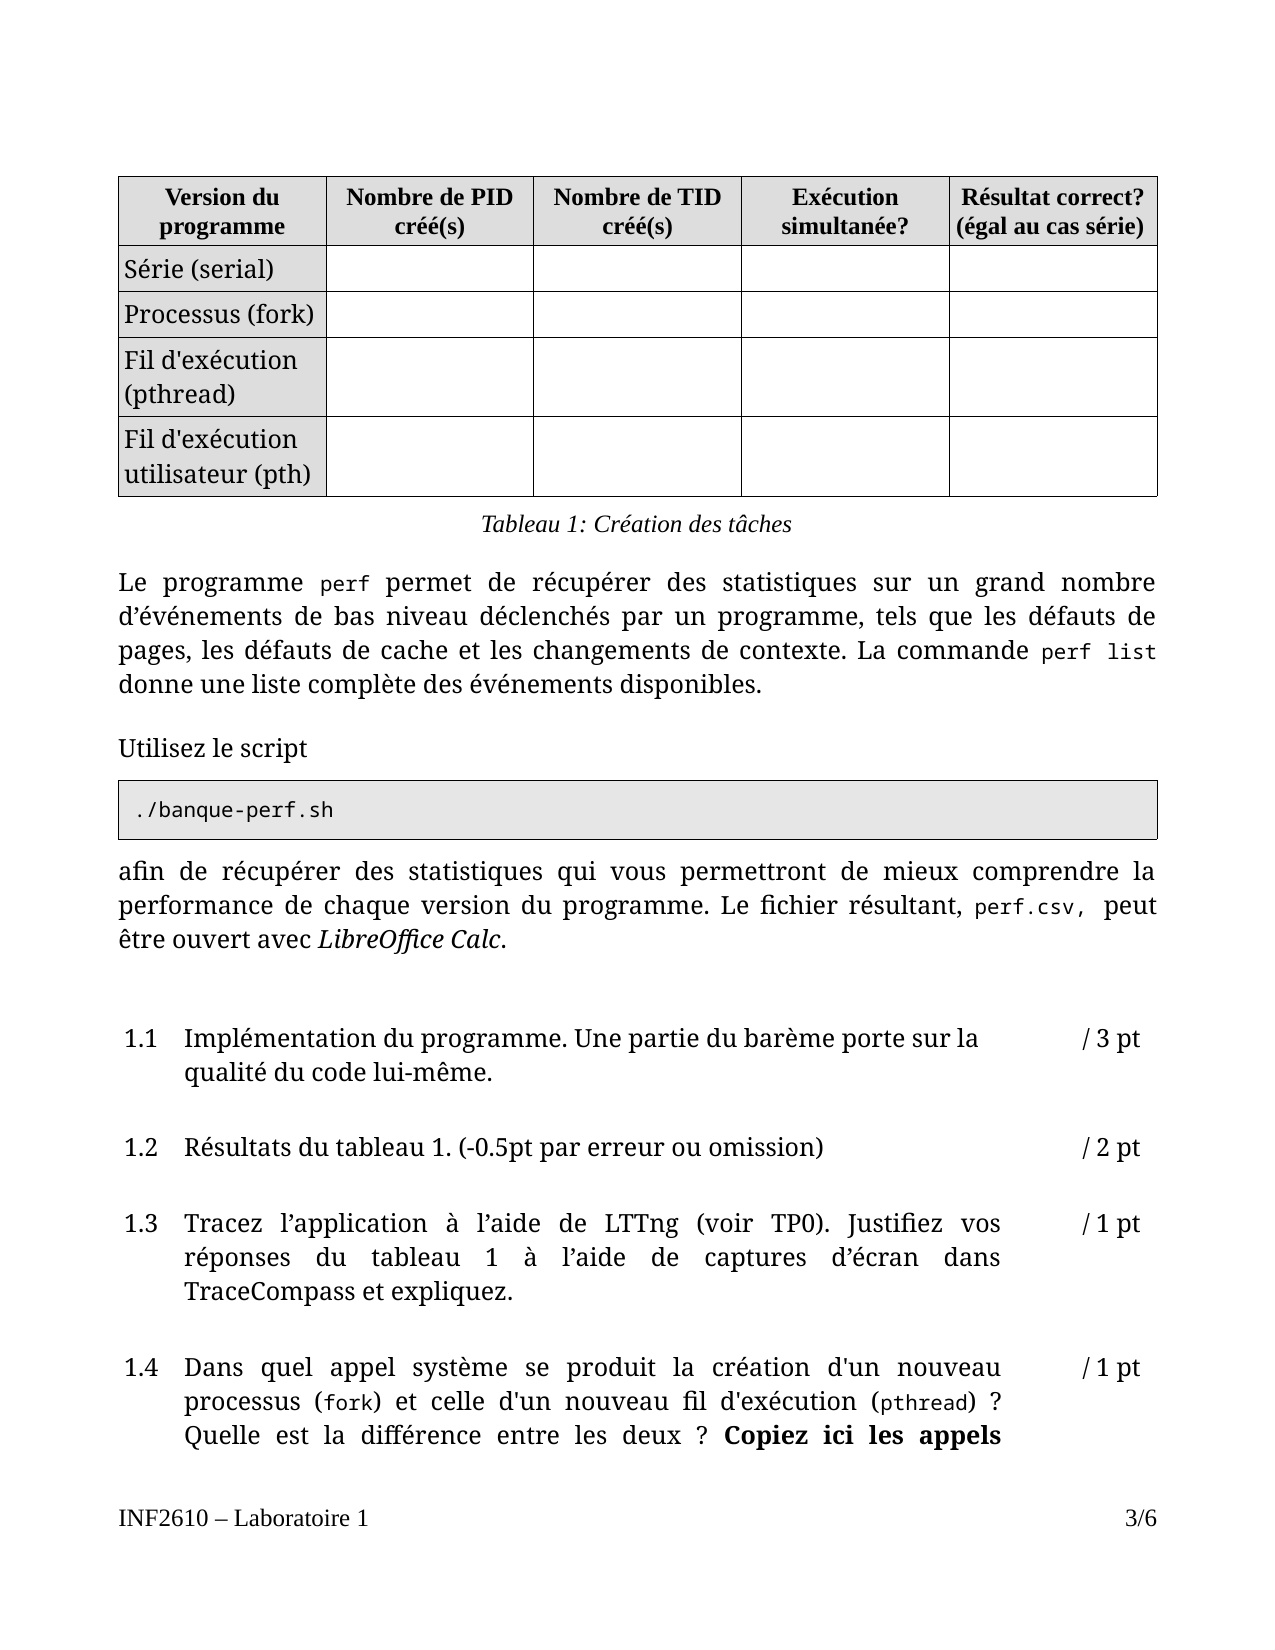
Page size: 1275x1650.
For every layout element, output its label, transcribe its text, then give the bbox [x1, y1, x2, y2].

table_header Exécution simultanée? [742, 177, 949, 245]
table_cell [534, 292, 741, 337]
table_cell [327, 246, 533, 291]
text Tableau 1: Création des tâches [118, 509, 1157, 537]
table_cell [534, 338, 741, 416]
table_cell / 1 pt [1077, 1329, 1158, 1457]
table_header Résultat correct? (égal au cas série) [950, 177, 1157, 245]
table_cell [327, 417, 533, 496]
table_cell [534, 246, 741, 291]
table_cell Fil d'exécution utilisateur (pth) [119, 417, 326, 496]
table_cell Dans quel appel système se produit la création d'un nouveau processus (fork) et celle d'un nouveau fil d'exécution (pthread) ? Quelle est la différence entre les deux ? Copiez ici les appels [118, 1329, 1007, 1457]
table_cell [534, 417, 741, 496]
text afin de récupérer des statistiques qui vous permettront de mieux comprendre la performance de chaque version du programme. Le fichier résultant, perf.csv, peut être ouvert avec LibreOffice Calc. [118, 854, 1157, 956]
table_cell Résultats du tableau 1. (-0.5pt par erreur ou omission) [118, 1109, 1007, 1185]
table_cell [742, 417, 949, 496]
table_cell [1008, 1329, 1077, 1457]
text Utilisez le script [118, 731, 1157, 765]
table_header Nombre de TID créé(s) [534, 177, 741, 245]
text Le programme perf permet de récupérer des statistiques sur un grand nombre d’événements de bas niveau déclenchés par un programme, tels que les défauts de pages, les défauts de cache et les changements de contexte. La commande perf list donne une liste complète des événements disponibles. [118, 565, 1157, 701]
table_cell [327, 338, 533, 416]
table_header / 3 pt [1077, 1000, 1158, 1109]
table_cell / 2 pt [1077, 1109, 1158, 1185]
table_header Implémentation du programme. Une partie du barème porte sur la qualité du code lui-même. [118, 1000, 1007, 1109]
table_cell [742, 292, 949, 337]
table_cell [950, 338, 1157, 416]
table_cell [950, 246, 1157, 291]
table_cell [1008, 1109, 1077, 1185]
table_header Version du programme [119, 177, 326, 245]
table_cell Tracez l’application à l’aide de LTTng (voir TP0). Justifiez vos réponses du tableau 1 à l’aide de captures d’écran dans TraceCompass et expliquez. [118, 1185, 1007, 1328]
table_header Nombre de PID créé(s) [327, 177, 533, 245]
table_cell Processus (fork) [119, 292, 326, 337]
table_cell [950, 417, 1157, 496]
table_header [1008, 1000, 1077, 1109]
text ./banque-perf.sh [119, 781, 1157, 839]
table_cell [742, 246, 949, 291]
table_cell / 1 pt [1077, 1185, 1158, 1328]
table_cell [742, 338, 949, 416]
table_cell Série (serial) [119, 246, 326, 291]
table_cell [327, 292, 533, 337]
table_cell [1008, 1185, 1077, 1328]
table_cell Fil d'exécution (pthread) [119, 338, 326, 416]
table_cell [950, 292, 1157, 337]
